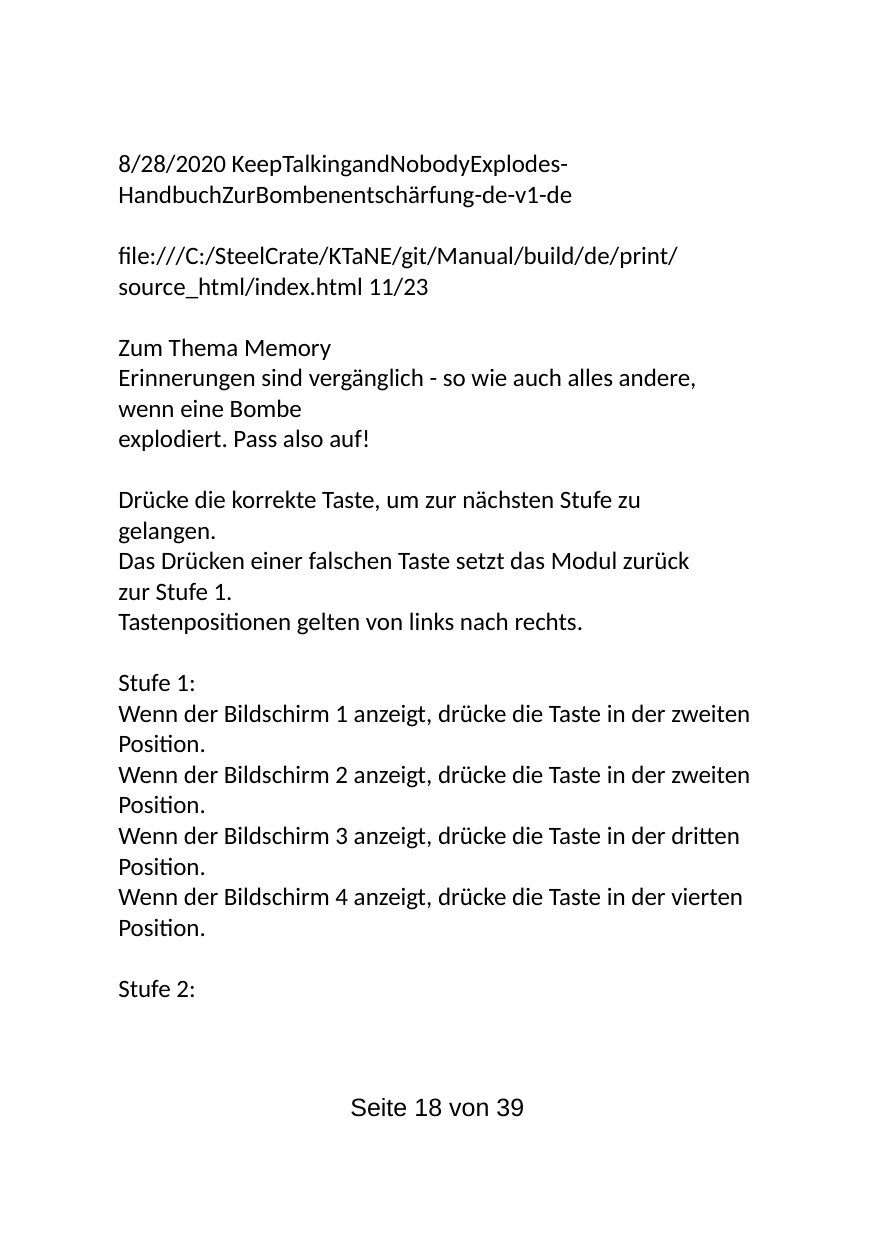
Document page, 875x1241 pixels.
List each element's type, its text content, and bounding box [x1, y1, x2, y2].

text 8/28/2020 KeepTalkingandNobodyExplodes-HandbuchZurBombenentschärfung-de-v1-de [118, 149, 756, 210]
text Drücke die korrekte Taste, um zur nächsten Stufe zu [118, 484, 756, 515]
text Stufe 1: [118, 667, 756, 698]
text Wenn der Bildschirm 3 anzeigt, drücke die Taste in der dritten Position. [118, 820, 756, 881]
text Wenn der Bildschirm 1 anzeigt, drücke die Taste in der zweiten Position. [118, 698, 756, 759]
text explodiert. Pass also auf! [118, 423, 756, 454]
text Tastenpositionen gelten von links nach rechts. [118, 606, 756, 637]
text Erinnerungen sind vergänglich - so wie auch alles andere, wenn eine Bombe [118, 362, 756, 423]
text zur Stufe 1. [118, 576, 756, 606]
text Das Drücken einer falschen Taste setzt das Modul zurück [118, 545, 756, 576]
text Wenn der Bildschirm 4 anzeigt, drücke die Taste in der vierten Position. [118, 881, 756, 942]
text gelangen. [118, 515, 756, 545]
text file:///C:/SteelCrate/KTaNE/git/Manual/build/de/print/source_html/index.html 11/23 [118, 240, 756, 301]
text Stufe 2: [118, 973, 756, 1003]
text Wenn der Bildschirm 2 anzeigt, drücke die Taste in der zweiten Position. [118, 759, 756, 820]
text Zum Thema Memory [118, 332, 756, 362]
